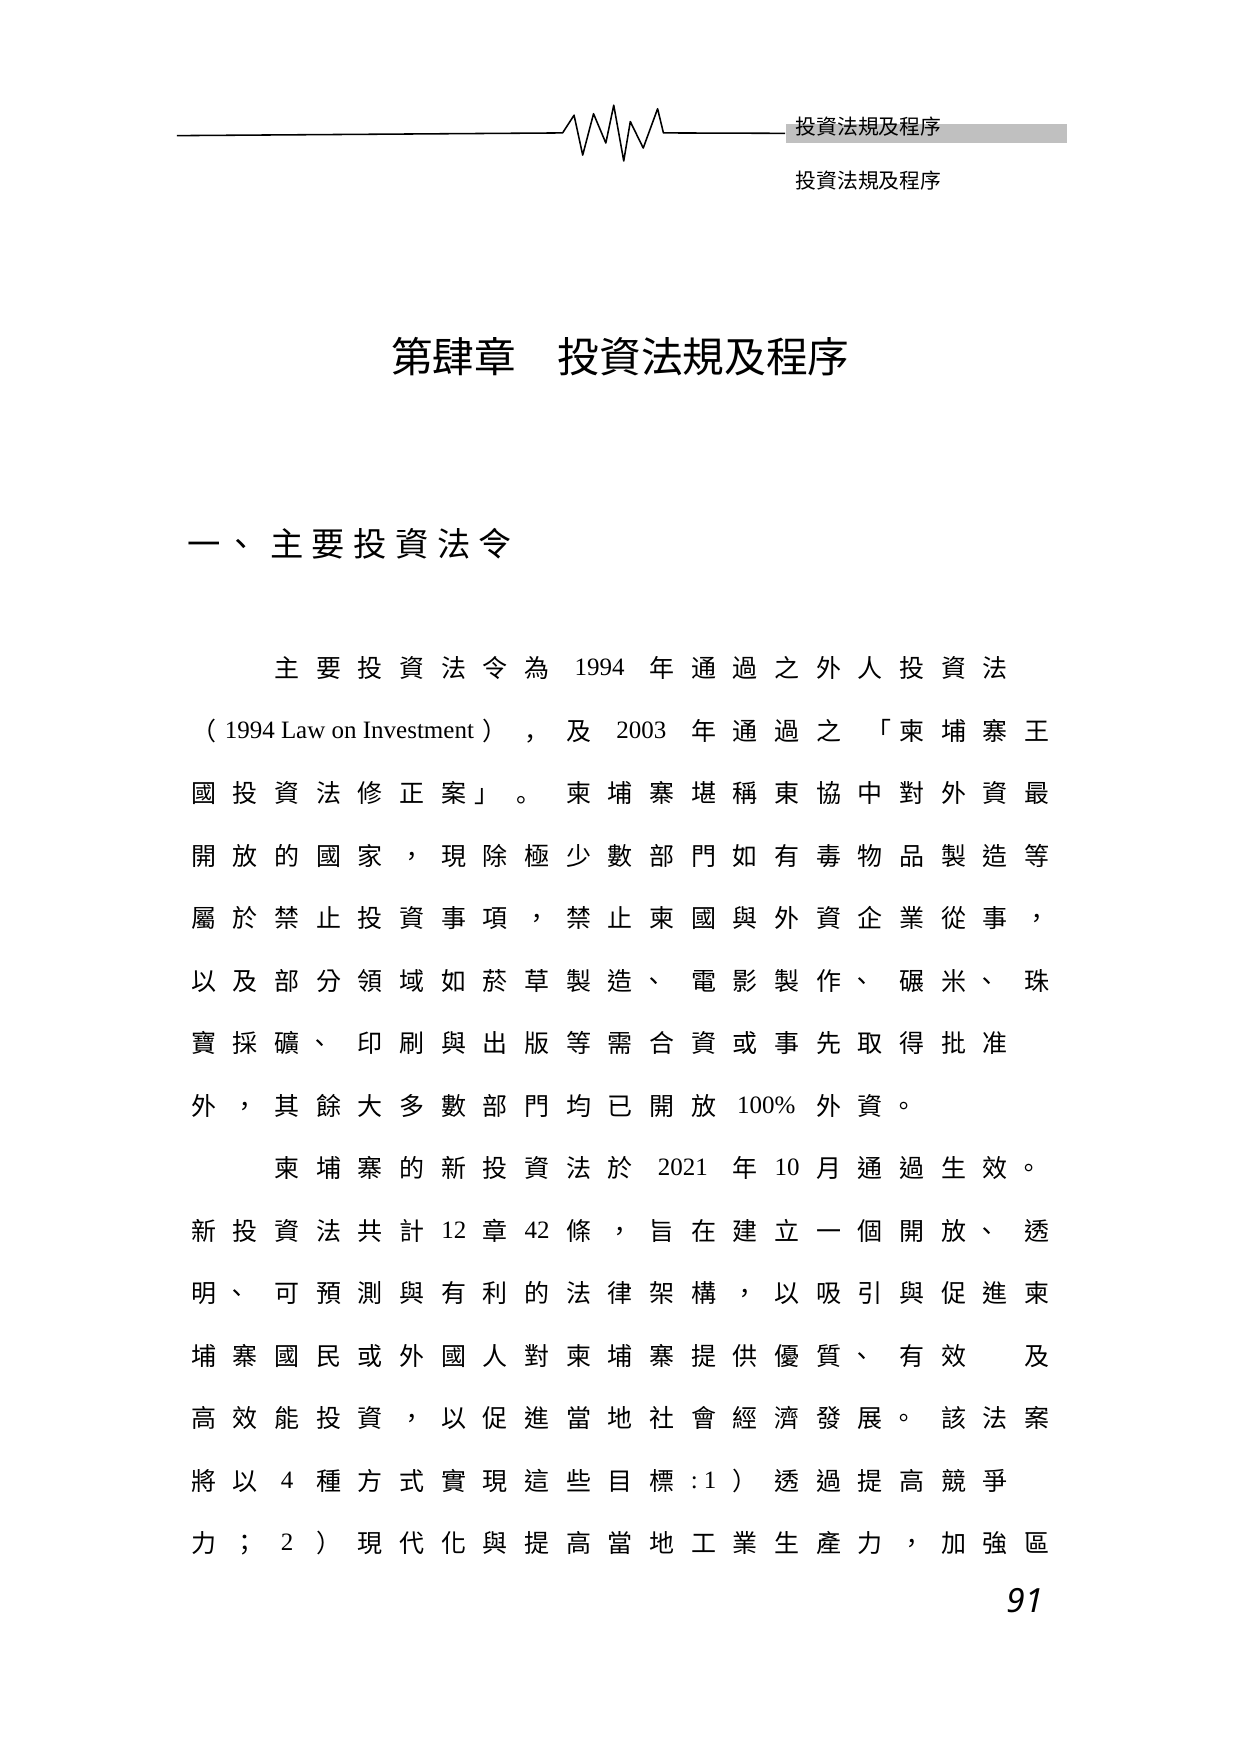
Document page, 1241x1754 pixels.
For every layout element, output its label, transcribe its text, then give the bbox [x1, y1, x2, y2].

text 主要投資法令為1994年通過之外人投資法（1994 Law on Investment），及2003年通過之「柬埔寨王國投資法修正案」。柬埔寨堪稱東協中對外資最開放的國家，現除極少數部門如有毒物品製造等屬於禁止投資事項，禁止柬國與外資企業從事，以及部分領域如菸草製造、電影製作、碾米、珠寶採礦、印刷與出版等需合資或事先取得批准外，其餘大多數部門均已開放100%外資。 [183, 625, 1058, 1125]
text 柬埔寨的新投資法於2021年10月通過生效。新投資法共計12章42條，旨在建立一個開放、透明、可預測與有利的法律架構，以吸引與促進柬埔寨國民或外國人對柬埔寨提供優質、有效 及高效能投資，以促進當地社會經濟發展。該法案將以4種方式實現這些目標: 1）透過提高競爭力；2）現代化與提高當地工業生產力，加強區 [183, 1125, 1058, 1563]
text 一、主要投資法令 [183, 500, 1058, 563]
text 第肆章 投資法規及程序 [183, 313, 1058, 375]
